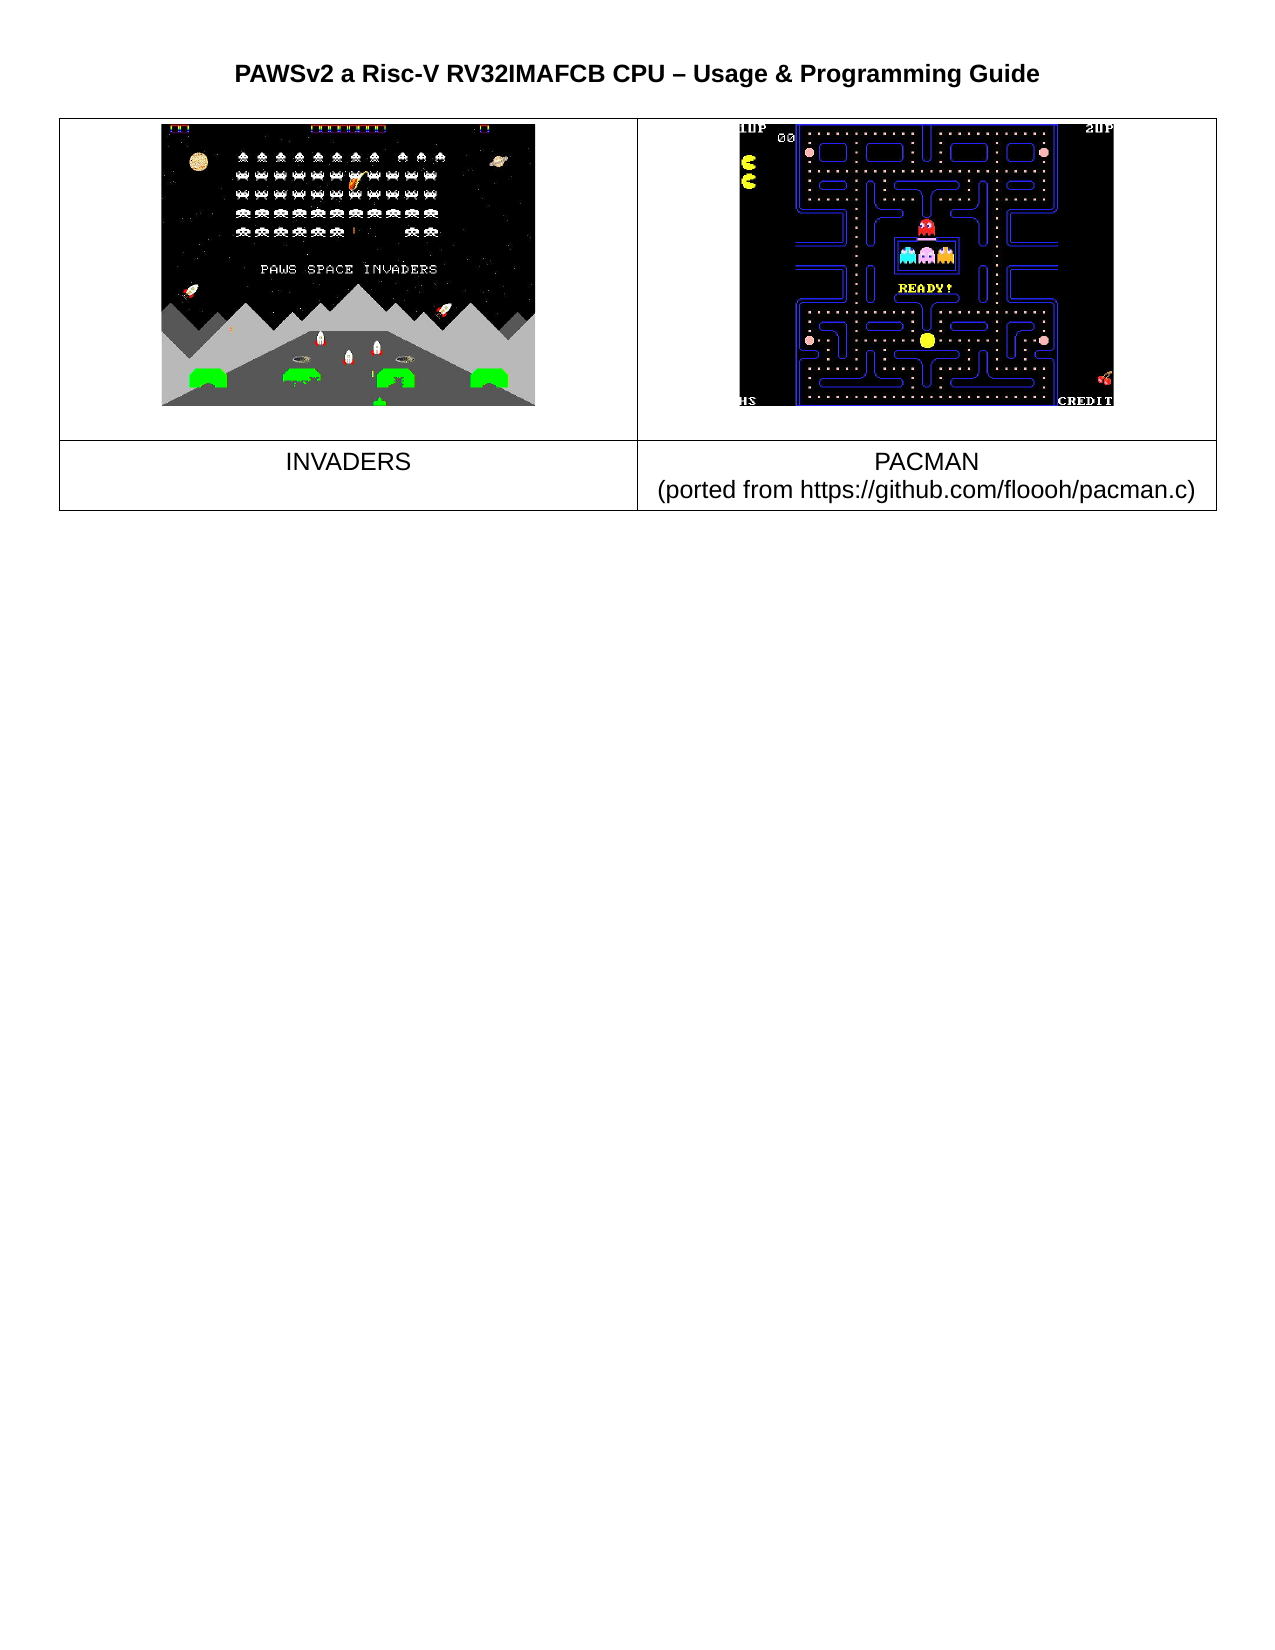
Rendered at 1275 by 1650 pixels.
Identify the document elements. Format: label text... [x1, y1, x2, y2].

table_cell [60, 119, 637, 440]
picture [161, 124, 536, 406]
table_cell PACMAN (ported from https://github.com/floooh/pacman.c) [638, 441, 1216, 510]
table_cell [638, 119, 1216, 440]
picture [739, 124, 1114, 406]
table_cell INVADERS [60, 441, 637, 510]
